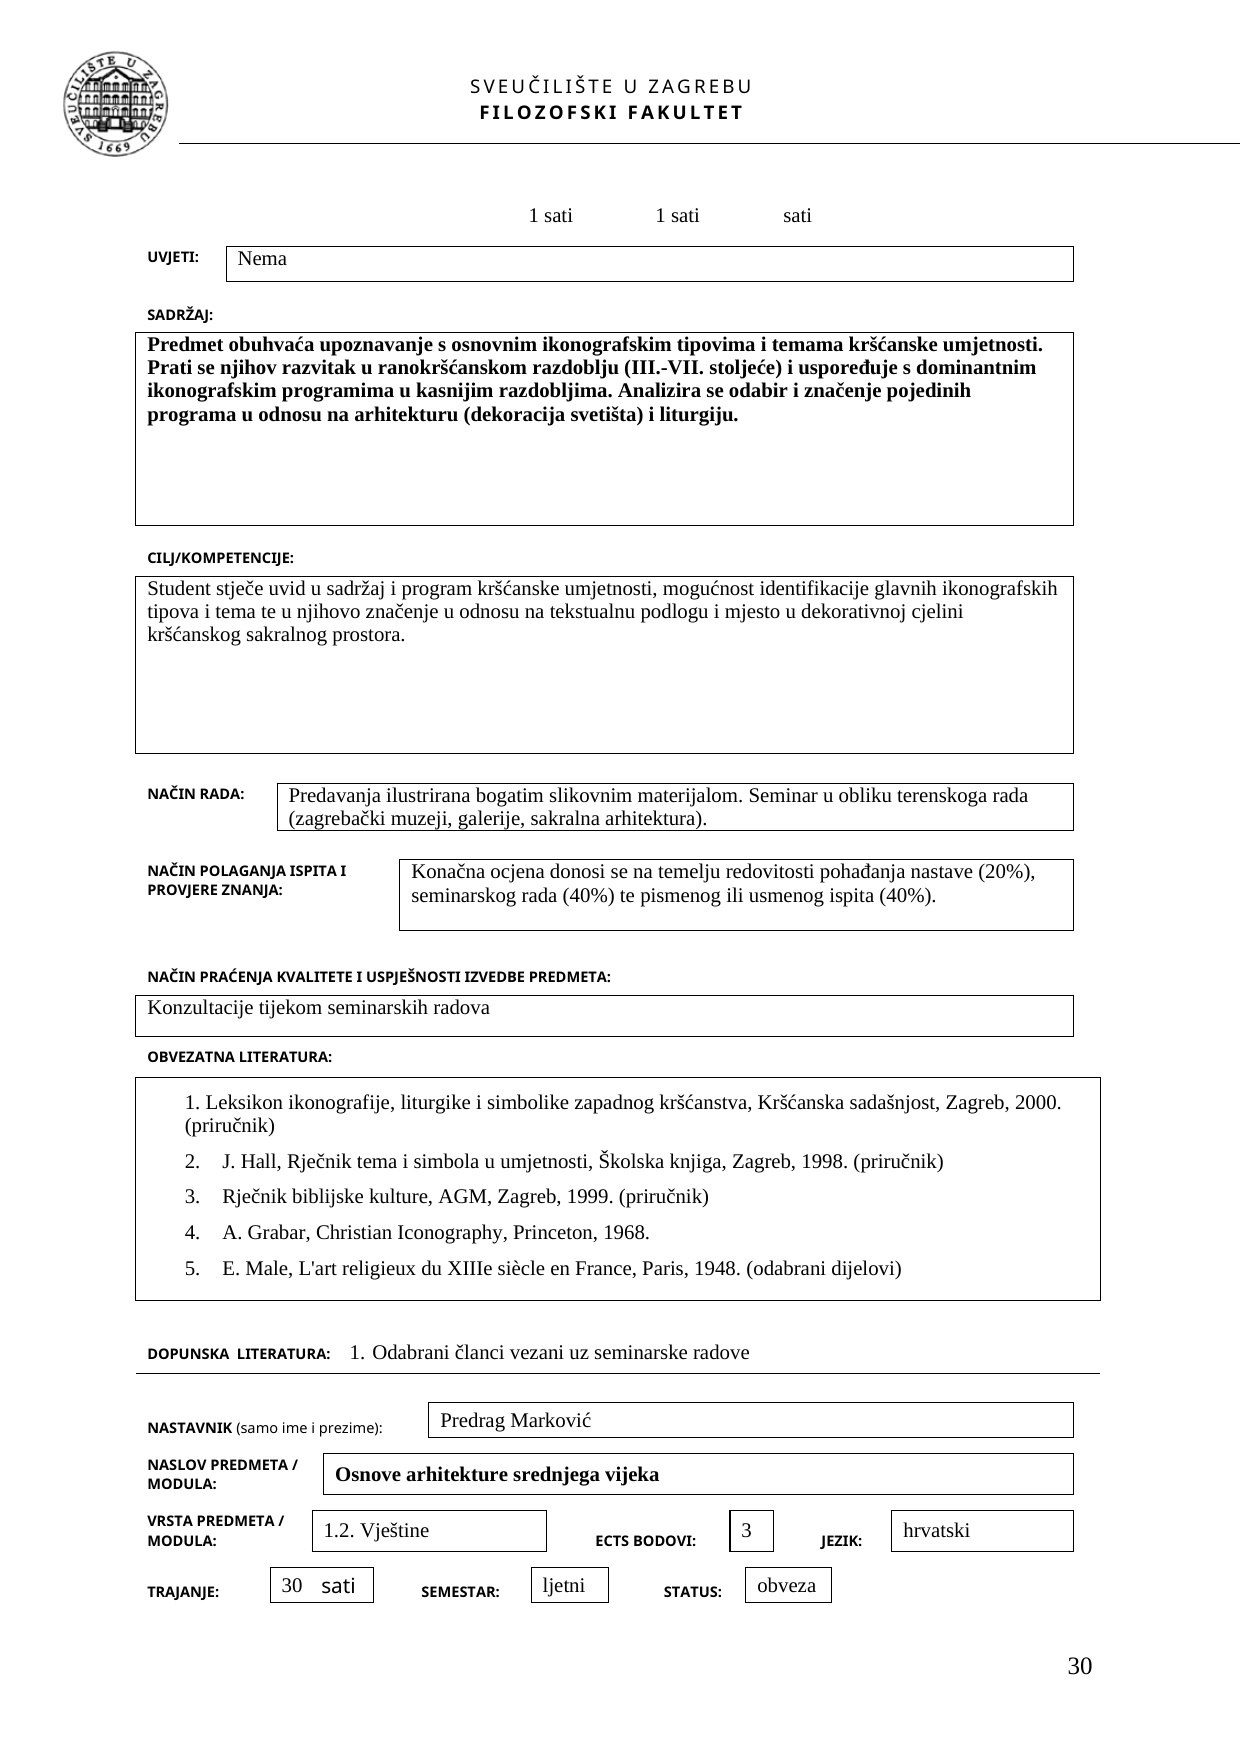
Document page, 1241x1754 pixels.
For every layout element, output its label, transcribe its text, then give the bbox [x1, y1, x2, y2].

table_cell [136, 230, 1074, 246]
table_cell [774, 1510, 810, 1551]
table_cell [270, 201, 429, 230]
table_cell [832, 1567, 1074, 1602]
table_cell [250, 297, 1074, 332]
table_cell [711, 201, 754, 230]
table_cell [1074, 1551, 1100, 1567]
table_cell [1074, 859, 1100, 930]
picture [60, 48, 170, 157]
table_cell [136, 1437, 1074, 1453]
table_cell [584, 201, 628, 230]
table_cell [609, 1567, 652, 1602]
table_cell DOPUNSKA LITERATURA: 1. Odabrani članci vezani uz seminarske radove [136, 1332, 1100, 1373]
table_cell [1074, 297, 1100, 332]
table_cell 1. Leksikon ikonografije, liturgike i simbolike zapadnog kršćanstva, Kršćanska sadašnjost, Zagreb, 2000. (priručnik) J. Hall, Rječnik tema i simbola u umjetnosti, Školska knjiga, Zagreb, 1998. (priručnik) Rječnik biblijske kulture, AGM, Zagreb, 1999. (priručnik) A. Grabar, Christian Iconography, Princeton, 1968. E. Male, L'art religieux du XIIIe siècle en France, Paris, 1948. (odabrani dijelovi) [136, 1078, 1100, 1299]
table_cell [1074, 783, 1100, 830]
table_cell [1074, 1567, 1100, 1602]
table_cell [1074, 230, 1100, 246]
table_header NASTAVNIK (samo ime i prezime): [136, 1402, 428, 1437]
table_cell [547, 1510, 584, 1551]
table_cell VRSTA PREDMETA / MODULA: [136, 1510, 312, 1551]
table_cell [1074, 830, 1100, 859]
table_cell [374, 1567, 410, 1602]
table_cell NAČIN RADA: [136, 783, 277, 830]
table_cell [1074, 201, 1100, 230]
table_cell [136, 930, 1074, 959]
table_cell [1074, 525, 1100, 540]
table_cell Predavanja ilustrirana bogatim slikovnim materijalom. Seminar u obliku terenskoga rada (zagrebački muzeji, galerije, sakralna arhitektura). [278, 784, 1073, 830]
table_cell [823, 201, 1074, 230]
table_cell [1074, 281, 1100, 297]
table_cell 3 [731, 1511, 773, 1551]
table_cell sati [755, 201, 823, 230]
table_cell SADRŽAJ: [136, 297, 249, 332]
table_cell [136, 754, 1074, 782]
table_cell [136, 526, 1074, 540]
table_cell TRAJANJE: [136, 1567, 270, 1602]
table_cell JEZIK: [810, 1510, 891, 1551]
table_cell SEMESTAR: [410, 1567, 531, 1602]
table_cell NASLOV PREDMETA / MODULA: [136, 1453, 323, 1494]
table_cell [1074, 332, 1100, 524]
table_cell sati [317, 1568, 373, 1602]
table_cell NAČIN PRAĆENJA KVALITETE I USPJEŠNOSTI IZVEDBE PREDMETA: [136, 959, 1074, 994]
table_cell 1 sati [476, 201, 584, 230]
table_cell Konzultacije tijekom seminarskih radova [136, 996, 1073, 1036]
table_header Predrag Marković [429, 1403, 1073, 1437]
table_cell [1074, 1453, 1100, 1494]
table_cell [1074, 959, 1100, 994]
table_cell Osnove arhitekture srednjega vijeka [324, 1454, 1073, 1494]
table_cell Nema [227, 247, 1073, 281]
table_cell [136, 201, 270, 230]
table_cell [136, 1301, 1100, 1332]
table_cell [1074, 995, 1100, 1036]
table_cell [1074, 930, 1100, 959]
table_cell [1074, 576, 1100, 753]
table_cell ECTS BODOVI: [584, 1510, 729, 1551]
table_cell obvezatni [746, 1568, 831, 1602]
table_cell UVJETI: [136, 246, 226, 281]
table_cell Predmet obuhvaća upoznavanje s osnovnim ikonografskim tipovima i temama kršćanske umjetnosti. Prati se njihov razvitak u ranokršćanskom razdoblju (III.-VII. stoljeće) i uspoređuje s dominantnim ikonografskim programima u kasnijim razdobljima. Analizira se odabir i značenje pojedinih programa u odnosu na arhitekturu (dekoracija svetišta) i liturgiju. [136, 333, 1073, 524]
table_cell CILJ/KOMPETENCIJE: [136, 540, 1074, 576]
table_cell [136, 281, 1074, 297]
table_cell [1074, 1494, 1100, 1510]
table_cell [1074, 753, 1100, 782]
table_cell 30 [271, 1568, 317, 1602]
table_cell 1 sati [628, 201, 711, 230]
table_cell [1074, 1510, 1100, 1551]
table_cell [1074, 246, 1100, 281]
table_cell [429, 201, 476, 230]
table_cell 1.2. Vještine [313, 1511, 546, 1551]
table_header [1074, 1402, 1100, 1437]
table_cell Student stječe uvid u sadržaj i program kršćanske umjetnosti, mogućnost identifikacije glavnih ikonografskih tipova i tema te u njihovo značenje u odnosu na tekstualnu podlogu i mjesto u dekorativnoj cjelini kršćanskog sakralnog prostora. [136, 577, 1073, 753]
table_cell STATUS: [653, 1567, 745, 1602]
table_cell [136, 1551, 1074, 1567]
table_cell [136, 830, 1074, 859]
table_cell [136, 1494, 1074, 1510]
table_cell OBVEZATNA LITERATURA: [136, 1036, 1100, 1077]
table_cell Konačna ocjena donosi se na temelju redovitosti pohađanja nastave (20%), seminarskog rada (40%) te pismenog ili usmenog ispita (40%). [400, 860, 1073, 930]
table_cell NAČIN POLAGANJA ISPITA I PROVJERE ZNANJA: [136, 859, 399, 930]
table_cell ljetni [532, 1568, 608, 1602]
table_cell hrvatski [892, 1511, 1073, 1551]
table_cell [1074, 1437, 1100, 1453]
table_cell [1074, 540, 1100, 576]
